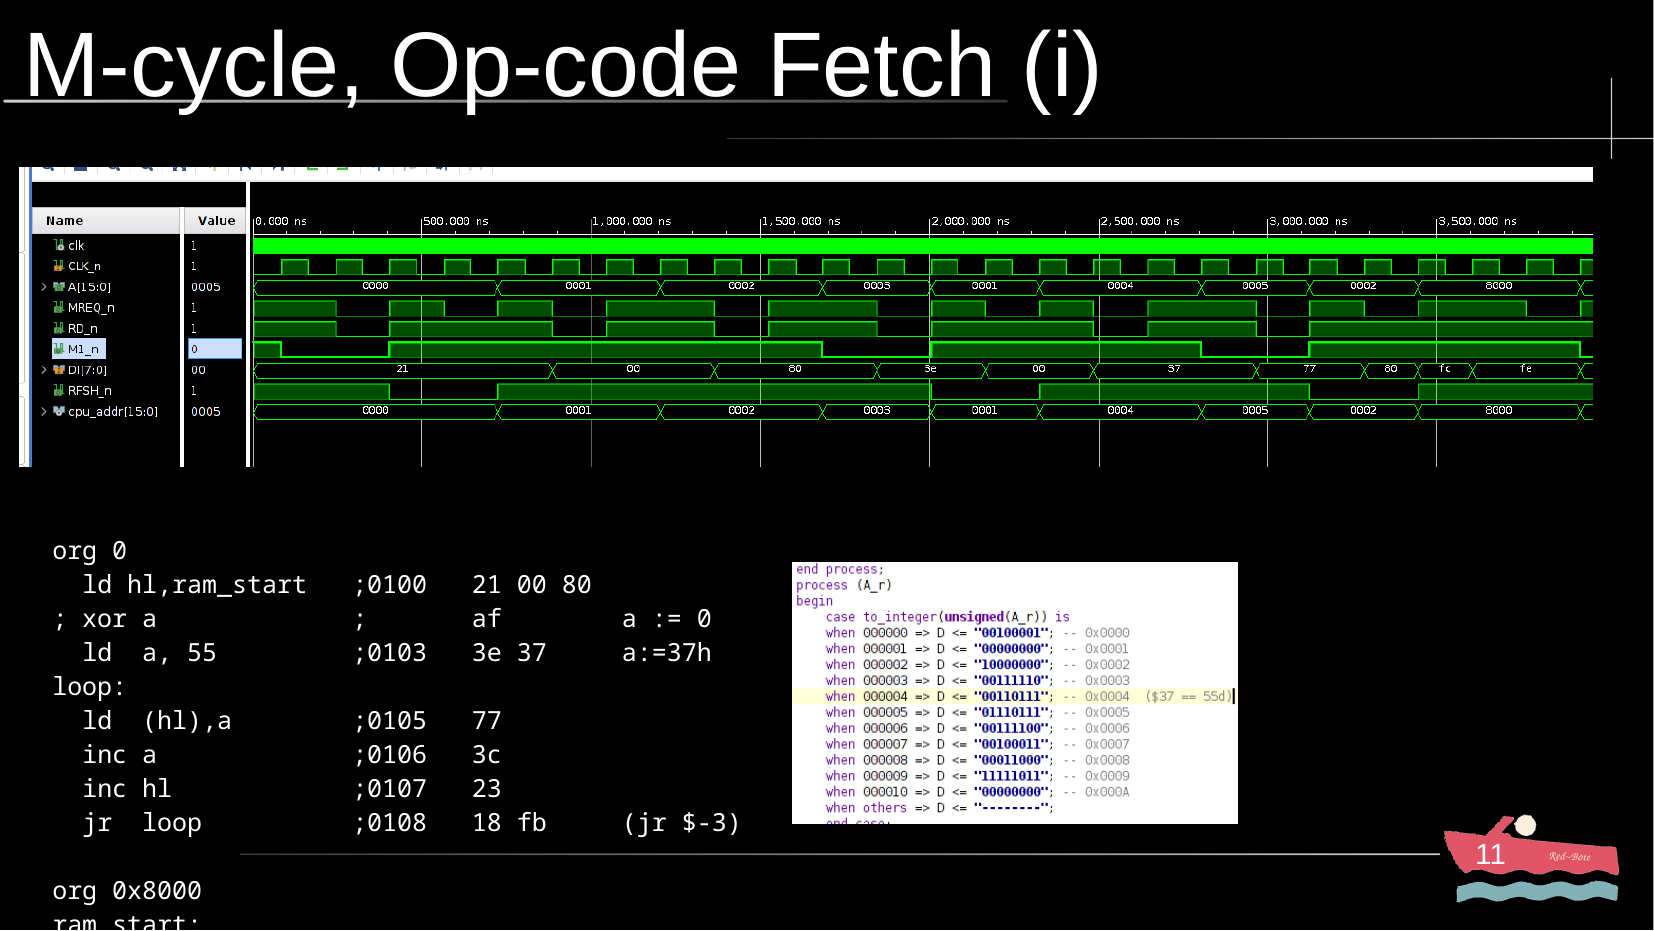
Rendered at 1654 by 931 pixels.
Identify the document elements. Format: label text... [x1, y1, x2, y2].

picture [19, 167, 1593, 467]
title M-cycle, Op-code Fetch (i) [23, 11, 1589, 119]
picture [1440, 807, 1625, 908]
picture [792, 562, 1238, 824]
text_box org 0 ld hl,ram_start ;0100 21 00 80 ; xor a ; af a := 0 ld a, 55 ;0103 3e 37 a:=37h loop: ld (hl),a ;0105 77 inc a ;0106 3c inc hl ;0107 23 jr loop ;0108 18 fb (jr $-3) org 0x8000 ram_start: db 00 [37, 525, 788, 865]
